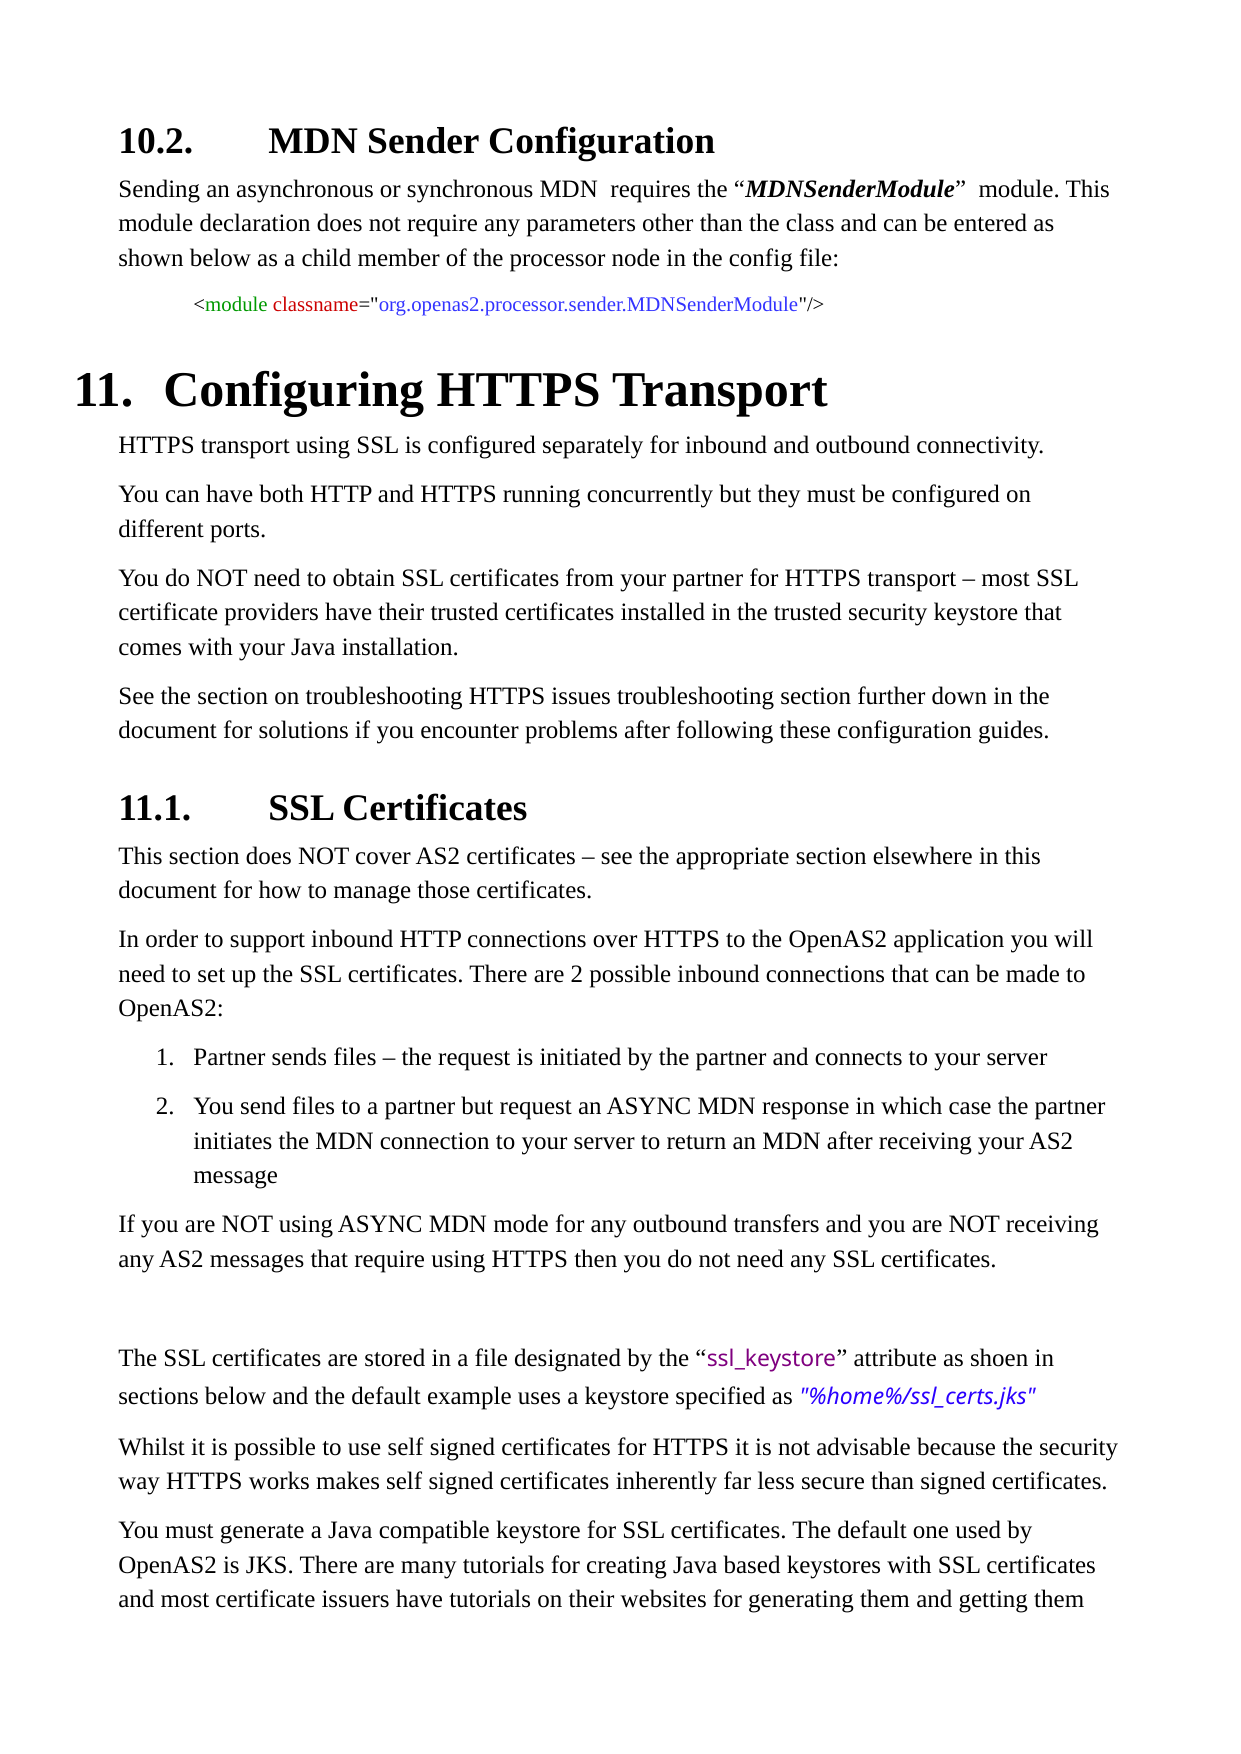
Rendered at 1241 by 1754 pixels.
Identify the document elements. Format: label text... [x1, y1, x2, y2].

text HTTPS transport using SSL is configured separately for inbound and outbound connectivity. [118, 430, 1122, 459]
subtitle MDN Sender Configuration [118, 118, 1122, 161]
list Partner sends files – the request is initiated by the partner and connects to your server [156, 1042, 1122, 1071]
text This section does NOT cover AS2 certificates – see the appropriate section elsewhere in this document for how to manage those certificates. [118, 841, 1122, 904]
text Sending an asynchronous or synchronous MDN requires the “MDNSenderModule” module. This module declaration does not require any parameters other than the class and can be entered as shown below as a child member of the processor node in the config file: [118, 174, 1122, 271]
text <module classname="org.openas2.processor.sender.MDNSenderModule"/> [193, 292, 1122, 316]
text If you are NOT using ASYNC MDN mode for any outbound transfers and you are NOT receiving any AS2 messages that require using HTTPS then you do not need any SSL certificates. [118, 1209, 1122, 1273]
subtitle Configuring HTTPS Transport [73, 360, 1122, 418]
text You can have both HTTP and HTTPS running concurrently but they must be configured on different ports. [118, 479, 1122, 542]
text You must generate a Java compatible keystore for SSL certificates. The default one used by OpenAS2 is JKS. There are many tutorials for creating Java based keystores with SSL certificates and most certificate issuers have tutorials on their websites for generating them and getting them [118, 1515, 1122, 1613]
text In order to support inbound HTTP connections over HTTPS to the OpenAS2 application you will need to set up the SSL certificates. There are 2 possible inbound connections that can be made to OpenAS2: [118, 924, 1122, 1022]
text Whilst it is possible to use self signed certificates for HTTPS it is not advisable because the security way HTTPS works makes self signed certificates inherently far less secure than signed certificates. [118, 1432, 1122, 1495]
text The SSL certificates are stored in a file designated by the “ssl_keystore” attribute as shoen in sections below and the default example uses a keystore specified as "%home%/ssl_certs.jks" [118, 1342, 1122, 1411]
text See the section on troubleshooting HTTPS issues troubleshooting section further down in the document for solutions if you encounter problems after following these configuration guides. [118, 681, 1122, 744]
list You send files to a partner but request an ASYNC MDN response in which case the partner initiates the MDN connection to your server to return an MDN after receiving your AS2 message [156, 1091, 1122, 1189]
text You do NOT need to obtain SSL certificates from your partner for HTTPS transport – most SSL certificate providers have their trusted certificates installed in the trusted security keystore that comes with your Java installation. [118, 563, 1122, 661]
subtitle SSL Certificates [118, 785, 1122, 828]
